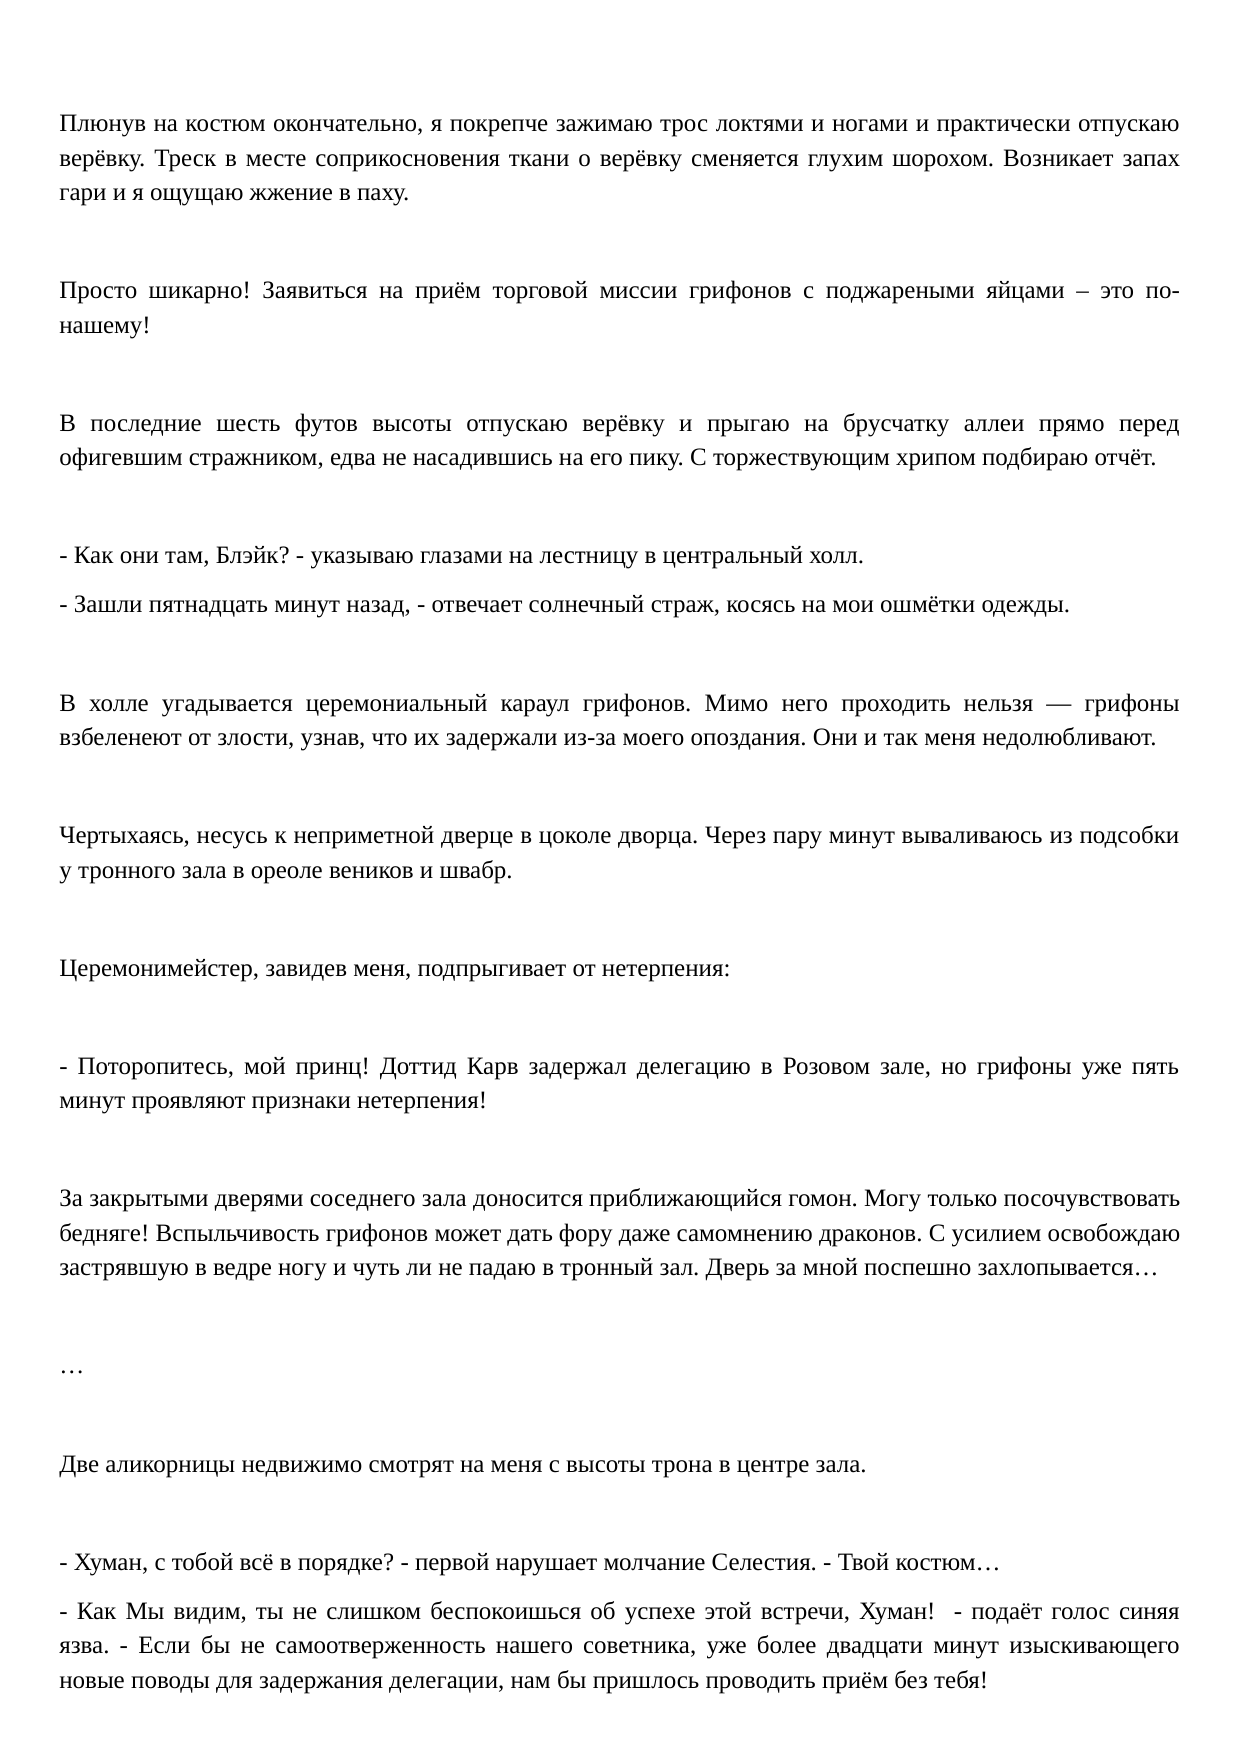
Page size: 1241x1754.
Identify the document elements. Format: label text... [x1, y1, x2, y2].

text - Хуман, с тобой всё в порядке? - первой нарушает молчание Селестия. - Твой костюм… [59, 1547, 1181, 1576]
text В последние шесть футов высоты отпускаю верёвку и прыгаю на брусчатку аллеи прямо перед офигевшим стражником, едва не насадившись на его пику. С торжествующим хрипом подбираю отчёт. [59, 408, 1181, 471]
text Две аликорницы недвижимо смотрят на меня с высоты трона в центре зала. [59, 1449, 1181, 1477]
text Плюнув на костюм окончательно, я покрепче зажимаю трос локтями и ногами и практически отпускаю верёвку. Треск в месте соприкосновения ткани о верёвку сменяется глухим шорохом. Возникает запах гари и я ощущаю жжение в паху. [59, 108, 1181, 206]
text Церемонимейстер, завидев меня, подпрыгивает от нетерпения: [59, 953, 1181, 982]
text За закрытыми дверями соседнего зала доносится приближающийся гомон. Могу только посочувствовать бедняге! Вспыльчивость грифонов может дать фору даже самомнению драконов. С усилием освобождаю застрявшую в ведре ногу и чуть ли не падаю в тронный зал. Дверь за мной поспешно захлопывается… [59, 1183, 1181, 1281]
text - Поторопитесь, мой принц! Доттид Карв задержал делегацию в Розовом зале, но грифоны уже пять минут проявляют признаки нетерпения! [59, 1051, 1181, 1114]
text - Как они там, Блэйк? - указываю глазами на лестницу в центральный холл. [59, 540, 1181, 569]
text - Зашли пятнадцать минут назад, - отвечает солнечный страж, косясь на мои ошмётки одежды. [59, 589, 1181, 618]
text В холле угадывается церемониальный караул грифонов. Мимо него проходить нельзя — грифоны взбеленеют от злости, узнав, что их задержали из-за моего опоздания. Они и так меня недолюбливают. [59, 688, 1181, 751]
text … [59, 1351, 1181, 1379]
text Просто шикарно! Заявиться на приём торговой миссии грифонов с поджареными яйцами – это по-нашему! [59, 275, 1181, 338]
text Чертыхаясь, несусь к неприметной дверце в цоколе дворца. Через пару минут вываливаюсь из подсобки у тронного зала в ореоле веников и швабр. [59, 820, 1181, 883]
text - Как Мы видим, ты не слишком беспокоишься об успехе этой встречи, Хуман! - подаёт голос синяя язва. - Если бы не самоотверженность нашего советника, уже более двадцати минут изыскивающего новые поводы для задержания делегации, нам бы пришлось проводить приём без тебя! [59, 1596, 1181, 1694]
